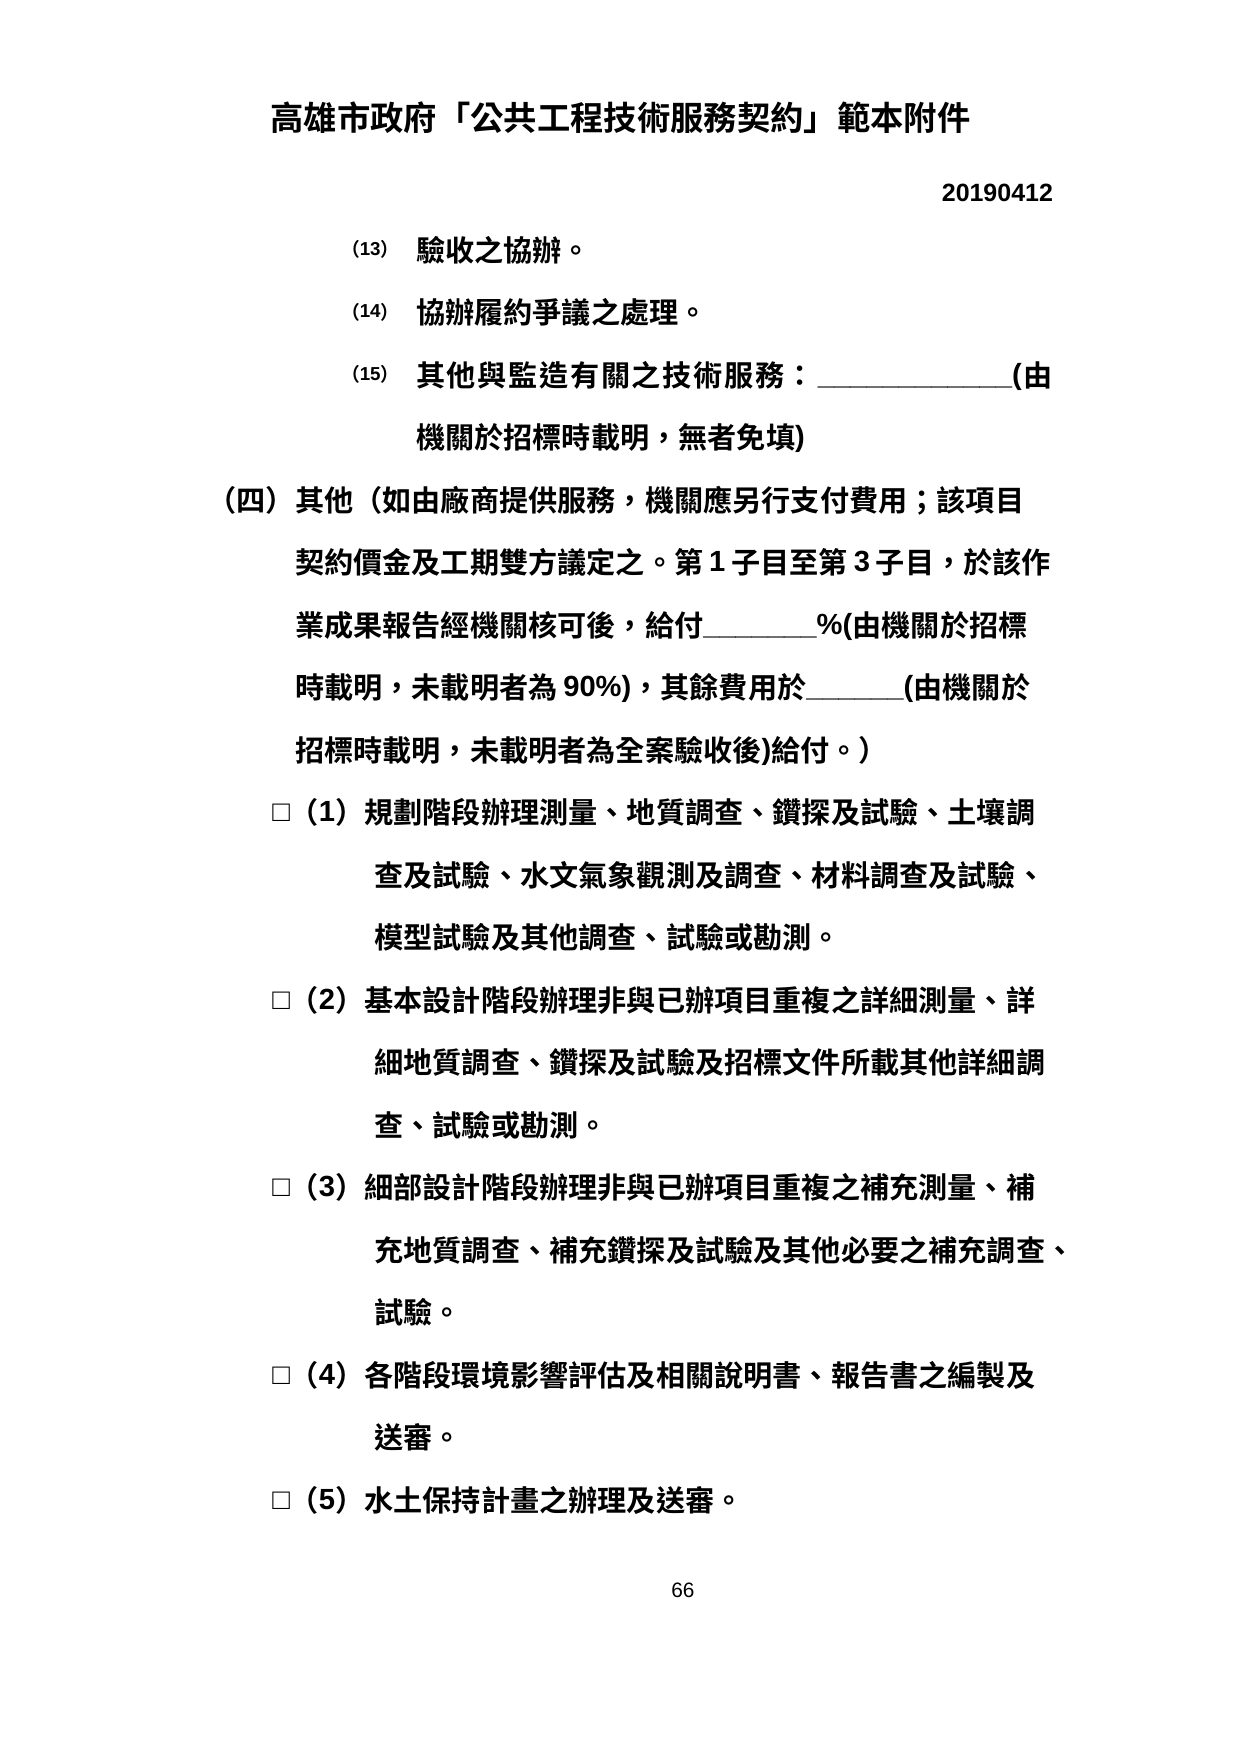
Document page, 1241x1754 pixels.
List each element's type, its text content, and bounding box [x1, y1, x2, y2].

list 驗收之協辦。 [341, 207, 1053, 269]
list 其他與監造有關之技術服務：____________(由機關於招標時載明，無者免填) [341, 332, 1053, 457]
text □（1）規劃階段辦理測量、地質調查、鑽探及試驗、土壤調查及試驗、水文氣象觀測及調查、材料調查及試驗、模型試驗及其他調查、試驗或勘測。 [272, 769, 1053, 957]
text □（3）細部設計階段辦理非與已辦項目重複之補充測量、補充地質調查、補充鑽探及試驗及其他必要之補充調查、試驗。 [272, 1144, 1053, 1332]
text □（5）水土保持計畫之辦理及送審。 [272, 1457, 1053, 1519]
list 協辦履約爭議之處理。 [341, 269, 1053, 332]
text □（2）基本設計階段辦理非與已辦項目重複之詳細測量、詳細地質調查、鑽探及試驗及招標文件所載其他詳細調查、試驗或勘測。 [272, 957, 1053, 1144]
text （四）其他（如由廠商提供服務，機關應另行支付費用；該項目契約價金及工期雙方議定之。第1子目至第3子目，於該作業成果報告經機關核可後，給付_______%(由機關於招標時載明，未載明者為90%)，其餘費用於______(由機關於招標時載明，未載明者為全案驗收後)給付。） [207, 457, 1053, 769]
text □（4）各階段環境影響評估及相關說明書、報告書之編製及送審。 [272, 1332, 1053, 1457]
